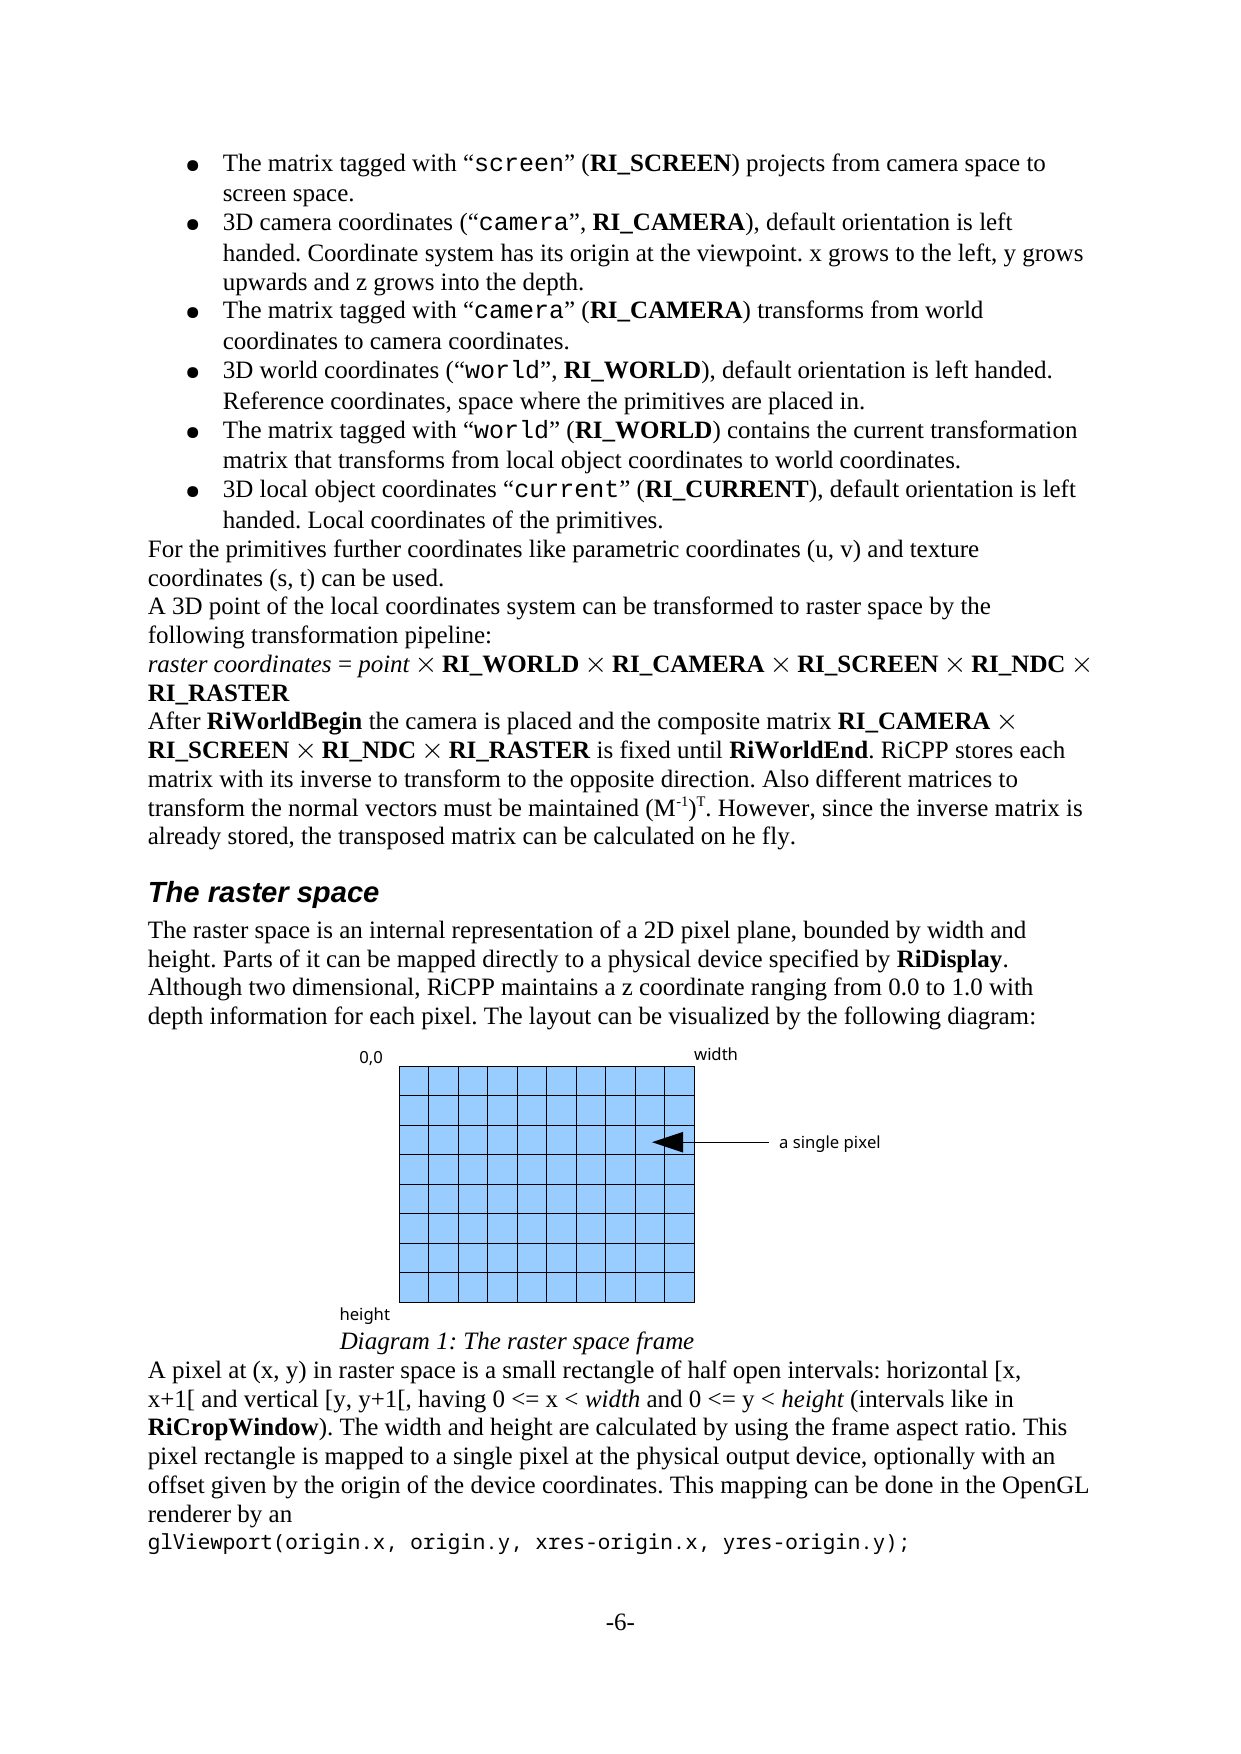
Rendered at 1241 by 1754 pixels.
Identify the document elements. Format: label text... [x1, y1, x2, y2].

list The matrix tagged with “world” (RI_WORLD) contains the current transformation matrix that transforms from local object coordinates to world coordinates. [185, 415, 1092, 474]
subtitle The raster space [148, 875, 1092, 909]
text After RiWorldBegin the camera is placed and the composite matrix RI_CAMERA ´ RI_SCREEN ´ RI_NDC ´ RI_RASTER is fixed until RiWorldEnd. RiCPP stores each matrix with its inverse to transform to the opposite direction. Also different matrices to transform the normal vectors must be maintained (M-1)T. However, since the inverse matrix is already stored, the transposed matrix can be calculated on he fly. [148, 706, 1092, 850]
list 3D local object coordinates “current” (RI_CURRENT), default orientation is left handed. Local coordinates of the primitives. [185, 474, 1092, 534]
list 3D camera coordinates (“camera”, RI_CAMERA), default orientation is left handed. Coordinate system has its origin at the viewpoint. x grows to the left, y grows upwards and z grows into the depth. [185, 207, 1092, 296]
text A pixel at (x, y) in raster space is a small rectangle of half open intervals: horizontal [x, x+1[ and vertical [y, y+1[, having 0 <= x < width and 0 <= y < height (intervals like in RiCropWindow). The width and height are calculated by using the frame aspect ratio. This pixel rectangle is mapped to a single pixel at the physical output device, optionally with an offset given by the origin of the device coordinates. This mapping can be done in the OpenGL renderer by an [148, 1030, 1092, 1527]
text Diagram 1: The raster space frame [339, 1055, 901, 1355]
text For the primitives further coordinates like parametric coordinates (u, v) and texture coordinates (s, t) can be used. [148, 534, 1092, 591]
list The matrix tagged with “camera” (RI_CAMERA) transforms from world coordinates to camera coordinates. [185, 296, 1092, 355]
text The raster space is an internal representation of a 2D pixel plane, bounded by width and height. Parts of it can be mapped directly to a physical device specified by RiDisplay. Although two dimensional, RiCPP maintains a z coordinate ranging from 0.0 to 1.0 with depth information for each pixel. The layout can be visualized by the following diagram: [148, 915, 1092, 1030]
list 3D world coordinates (“world”, RI_WORLD), default orientation is left handed. Reference coordinates, space where the primitives are placed in. [185, 355, 1092, 415]
text A 3D point of the local coordinates system can be transformed to raster space by the following transformation pipeline: [148, 591, 1092, 649]
text raster coordinates = point ´ RI_WORLD ´ RI_CAMERA ´ RI_SCREEN ´ RI_NDC ´ RI_RASTER [148, 649, 1092, 706]
list The matrix tagged with “screen” (RI_SCREEN) projects from camera space to screen space. [185, 148, 1092, 207]
text glViewport(origin.x, origin.y, xres-origin.x, yres-origin.y); [148, 1527, 1092, 1556]
